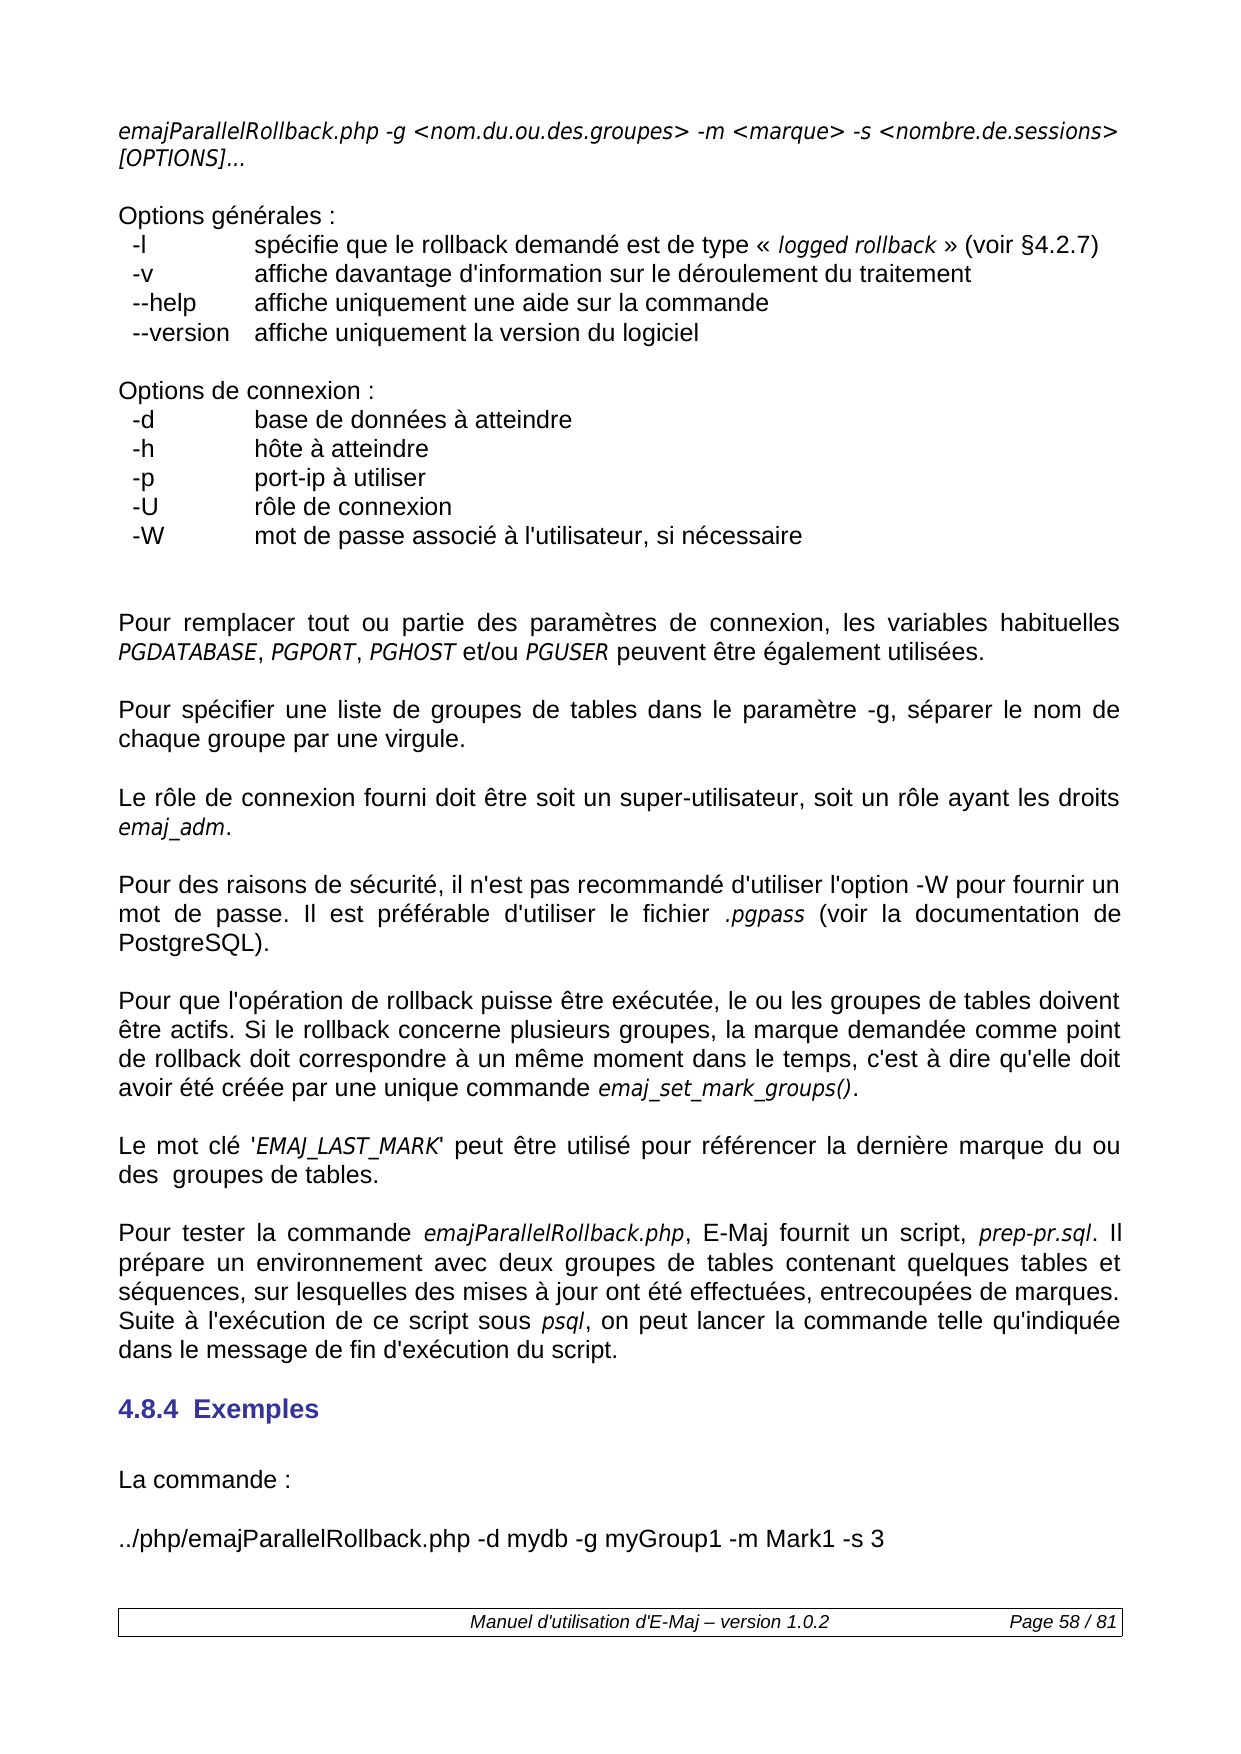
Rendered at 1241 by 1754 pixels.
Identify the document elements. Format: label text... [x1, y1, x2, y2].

text Pour tester la commande emajParallelRollback.php, E-Maj fournit un script, prep-pr.sql. Il prépare un environnement avec deux groupes de tables contenant quelques tables et séquences, sur lesquelles des mises à jour ont été effectuées, entrecoupées de marques. Suite à l'exécution de ce script sous psql, on peut lancer la commande telle qu'indiquée dans le message de fin d'exécution du script. [118, 1218, 1122, 1364]
text -p port-ip à utiliser [118, 463, 1122, 492]
text Pour que l'opération de rollback puisse être exécutée, le ou les groupes de tables doivent être actifs. Si le rollback concerne plusieurs groupes, la marque demandée comme point de rollback doit correspondre à un même moment dans le temps, c'est à dire qu'elle doit avoir été créée par une unique commande emaj_set_mark_groups(). [118, 986, 1122, 1102]
text La commande : [118, 1465, 1122, 1494]
text Le rôle de connexion fourni doit être soit un super-utilisateur, soit un rôle ayant les droits emaj_adm. [118, 782, 1122, 841]
text emajParallelRollback.php -g <nom.du.ou.des.groupes> -m <marque> -s <nombre.de.sessions> [OPTIONS]... [118, 118, 1122, 172]
text Le mot clé 'EMAJ_LAST_MARK' peut être utilisé pour référencer la dernière marque du ou des groupes de tables. [118, 1131, 1122, 1189]
text -l spécifie que le rollback demandé est de type « logged rollback » (voir §4.2.7) [118, 230, 1122, 259]
text --help affiche uniquement une aide sur la commande [118, 288, 1122, 317]
text Options générales : [118, 201, 1122, 230]
text --version affiche uniquement la version du logiciel [118, 317, 1122, 346]
text -h hôte à atteindre [118, 434, 1122, 463]
text -d base de données à atteindre [118, 404, 1122, 434]
text -v affiche davantage d'information sur le déroulement du traitement [118, 259, 1122, 288]
subtitle Exemples [118, 1393, 1122, 1424]
text Pour des raisons de sécurité, il n'est pas recommandé d'utiliser l'option -W pour fournir un mot de passe. Il est préférable d'utiliser le fichier .pgpass (voir la documentation de PostgreSQL). [118, 869, 1122, 957]
text Pour remplacer tout ou partie des paramètres de connexion, les variables habituelles PGDATABASE, PGPORT, PGHOST et/ou PGUSER peuvent être également utilisées. [118, 608, 1122, 666]
text -W mot de passe associé à l'utilisateur, si nécessaire [118, 521, 1122, 550]
text -U rôle de connexion [118, 492, 1122, 521]
text Pour spécifier une liste de groupes de tables dans le paramètre -g, séparer le nom de chaque groupe par une virgule. [118, 695, 1122, 753]
text Options de connexion : [118, 376, 1122, 404]
text ../php/emajParallelRollback.php -d mydb -g myGroup1 -m Mark1 -s 3 [118, 1523, 1122, 1552]
